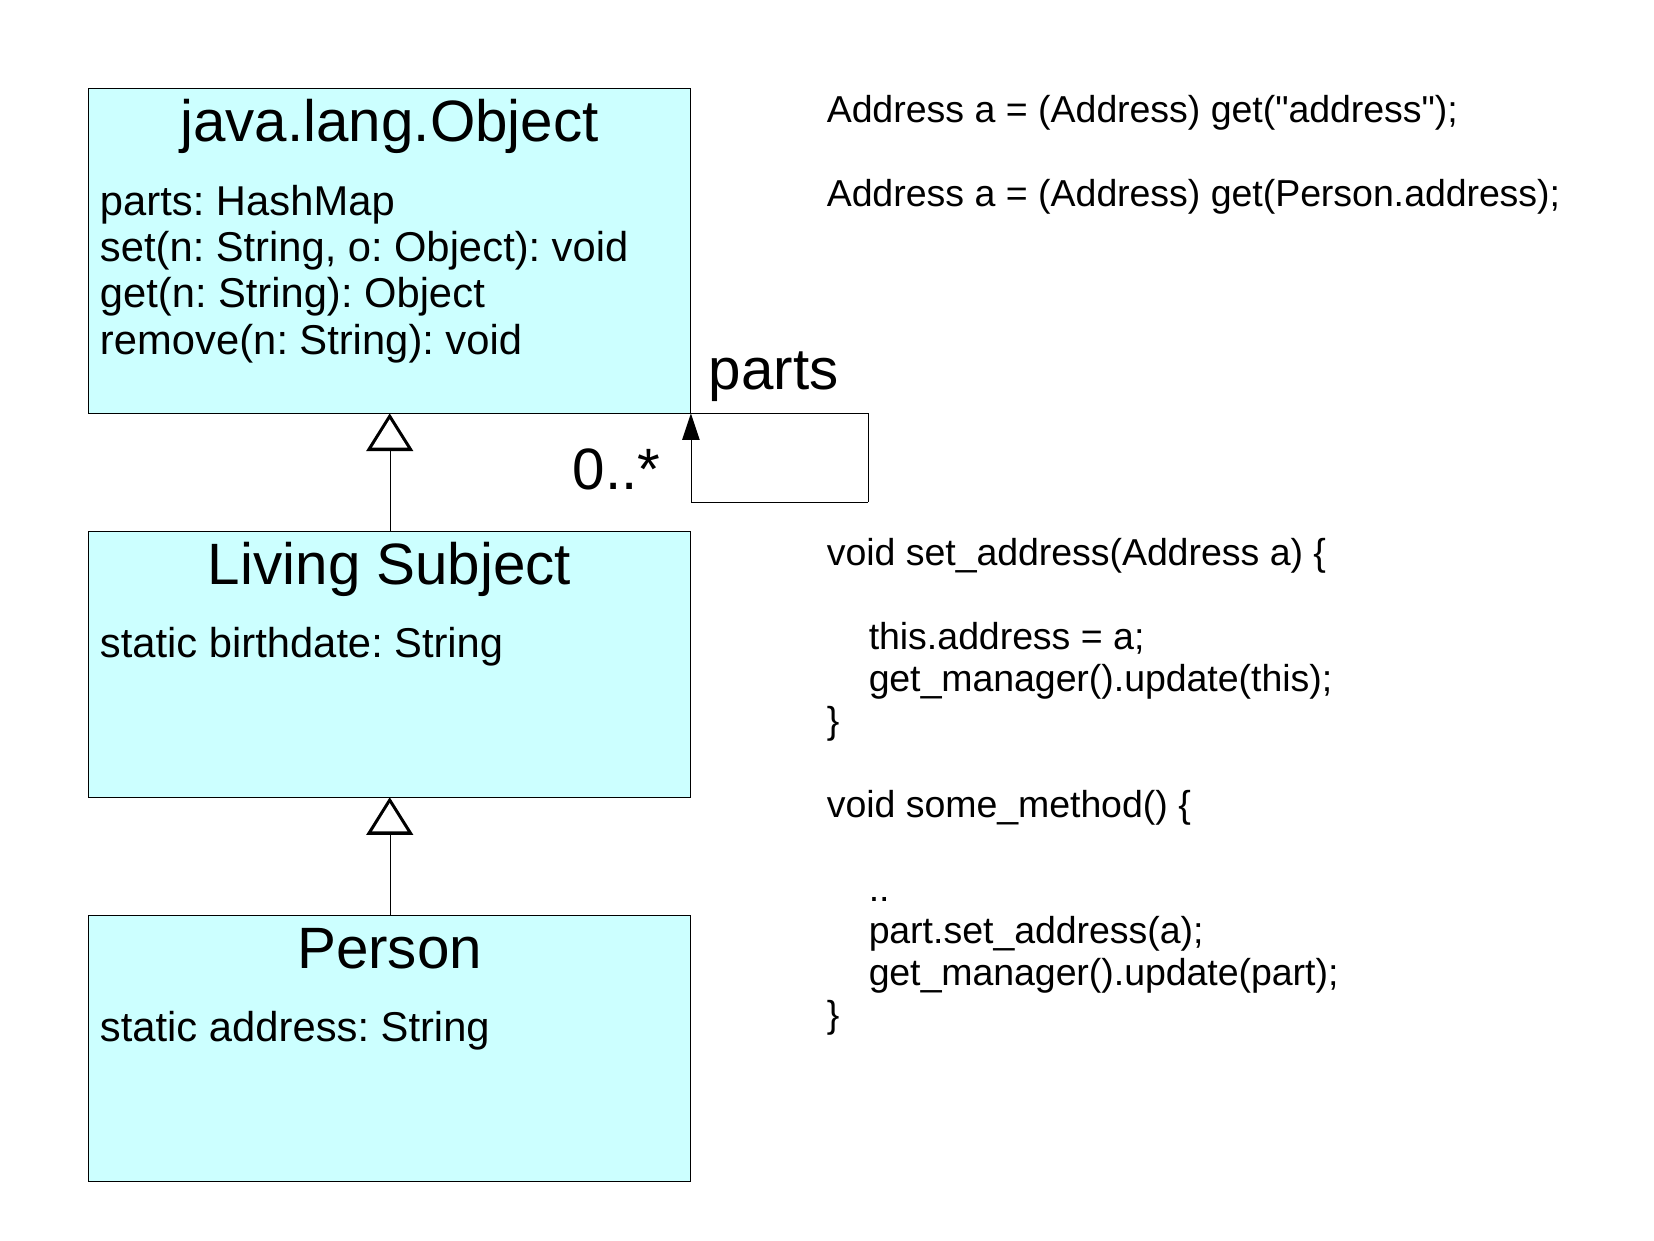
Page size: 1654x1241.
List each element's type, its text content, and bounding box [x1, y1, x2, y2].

text_box void set_address(Address a) { this.address = a; get_manager().update(this); } void some_method() { .. part.set_address(a); get_manager().update(part); } [826, 531, 1595, 1241]
text_box Address a = (Address) get("address"); Address a = (Address) get(Person.address); [826, 88, 1595, 296]
text_box static address: String [88, 1003, 680, 1182]
text_box static birthdate: String [88, 620, 680, 798]
text_box parts: HashMap set(n: String, o: Object): void get(n: String): Object remove(n: String): void [88, 177, 680, 414]
text_box 0..* [572, 425, 691, 514]
text_box Living Subject [88, 531, 691, 798]
text_box Person [88, 915, 691, 1182]
text_box java.lang.Object [88, 88, 691, 414]
text_box parts [708, 324, 886, 414]
